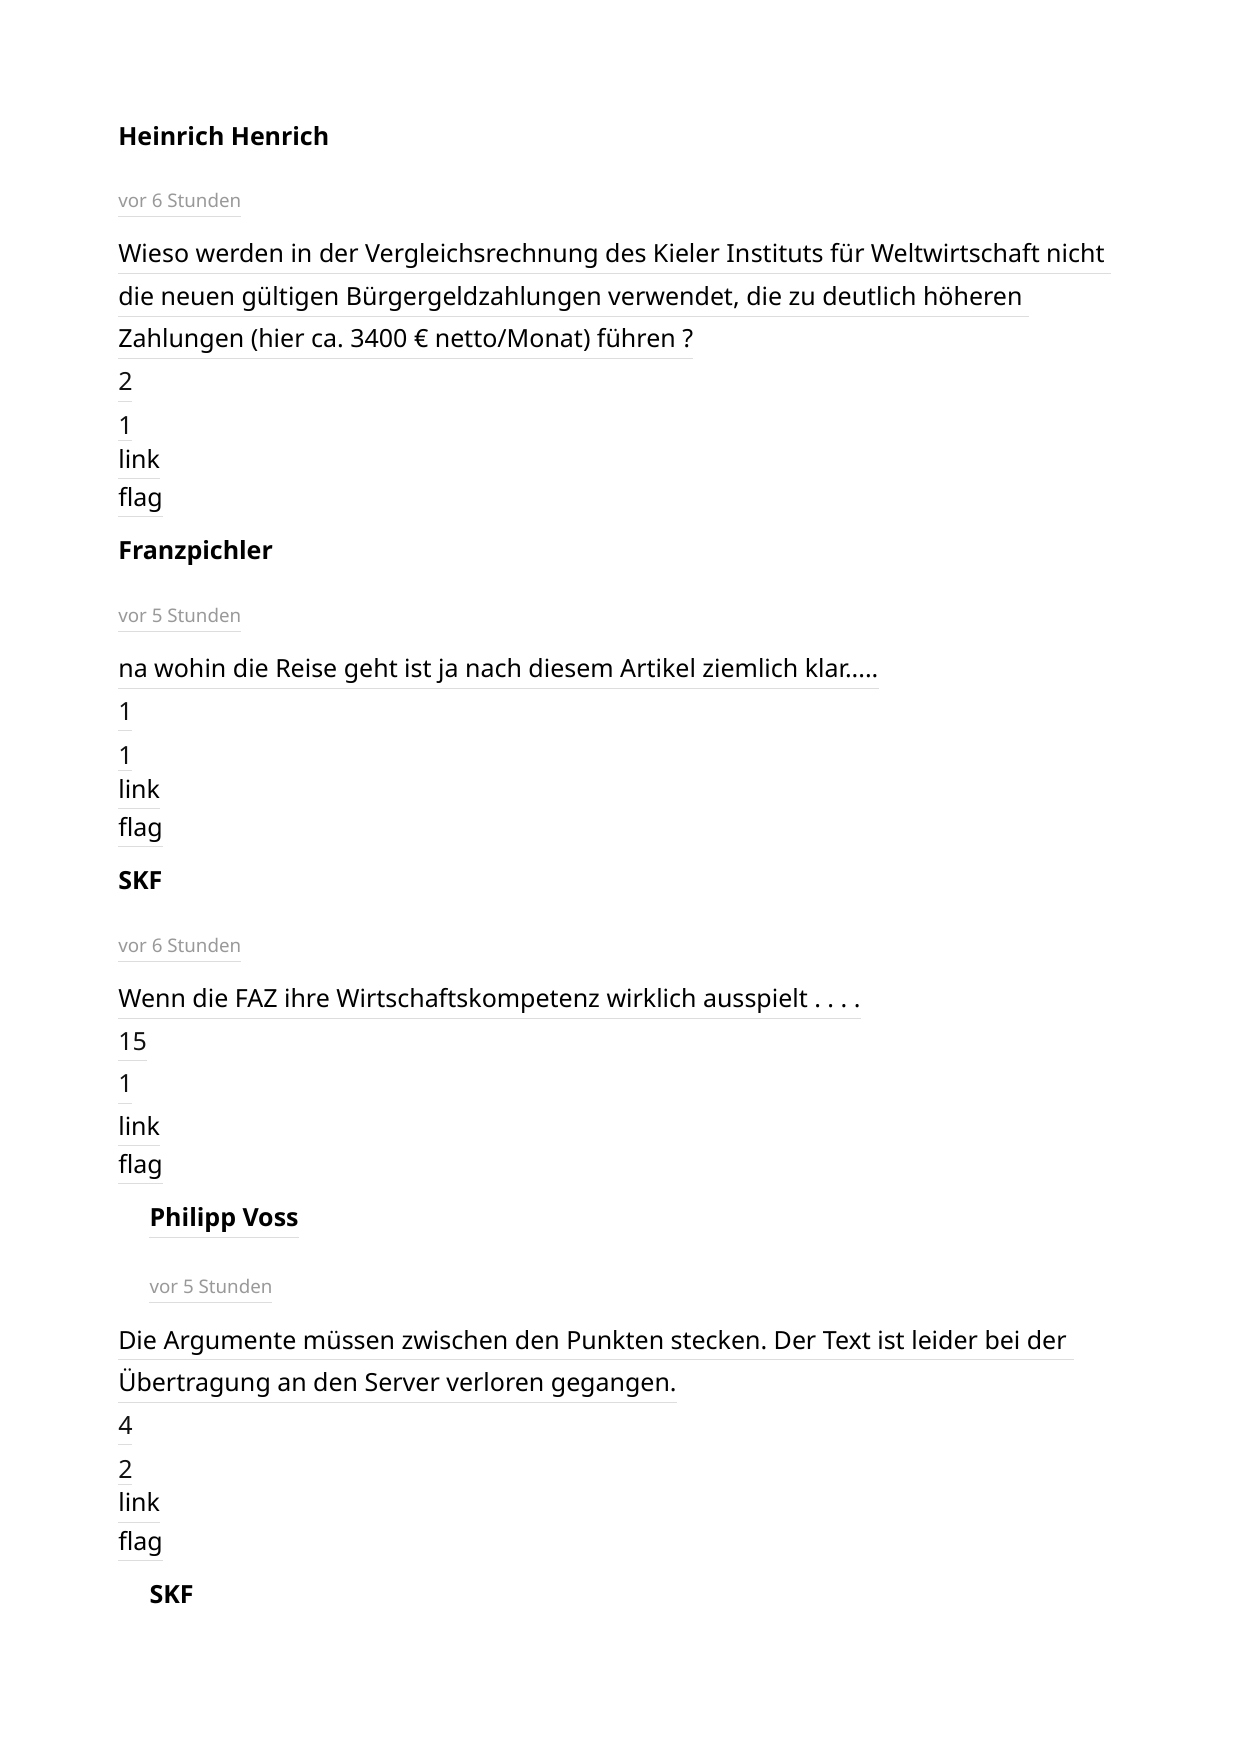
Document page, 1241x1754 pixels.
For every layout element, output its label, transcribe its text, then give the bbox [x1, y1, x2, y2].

text 4 [118, 1407, 1122, 1445]
text flag [118, 479, 1122, 517]
text vor 6 Stunden [118, 932, 1117, 962]
text flag [118, 1523, 1122, 1561]
text 1 [118, 693, 1122, 731]
text 1 [118, 736, 1122, 771]
text Franzpichler [118, 533, 1122, 567]
text na wohin die Reise geht ist ja nach diesem Artikel ziemlich klar..... [118, 651, 1122, 689]
text flag [118, 1146, 1122, 1184]
text link [118, 1485, 1122, 1523]
text 2 [118, 1450, 1122, 1485]
text link [118, 441, 1122, 479]
text 1 [118, 406, 1122, 441]
text Heinrich Henrich [118, 118, 1122, 152]
text link [118, 1108, 1122, 1146]
text 15 [118, 1023, 1122, 1061]
text Philipp Voss [149, 1200, 1122, 1238]
text vor 5 Stunden [118, 602, 1117, 632]
text Wieso werden in der Vergleichsrechnung des Kieler In­stituts für Weltwirtschaft nicht die neuen gültigen Bürgergeldzahlungen verwendet, die zu deutlich höheren Zahlungen (hier ca. 3400 € netto/Monat) führen ? [118, 236, 1122, 359]
text SKF [149, 1577, 1122, 1611]
text SKF [118, 863, 1122, 897]
text link [118, 771, 1122, 809]
text vor 6 Stunden [118, 187, 1117, 217]
text Wenn die FAZ ihre Wirtschaftskompetenz wirklich ausspielt . . . . [118, 981, 1122, 1019]
text 1 [118, 1066, 1122, 1104]
text flag [118, 809, 1122, 847]
text vor 5 Stunden [149, 1274, 1117, 1303]
text 2 [118, 363, 1122, 402]
text Die Argumente müssen zwischen den Punkten stecken. Der Text ist leider bei der Übertragung an den Server verloren gegangen. [118, 1322, 1122, 1403]
